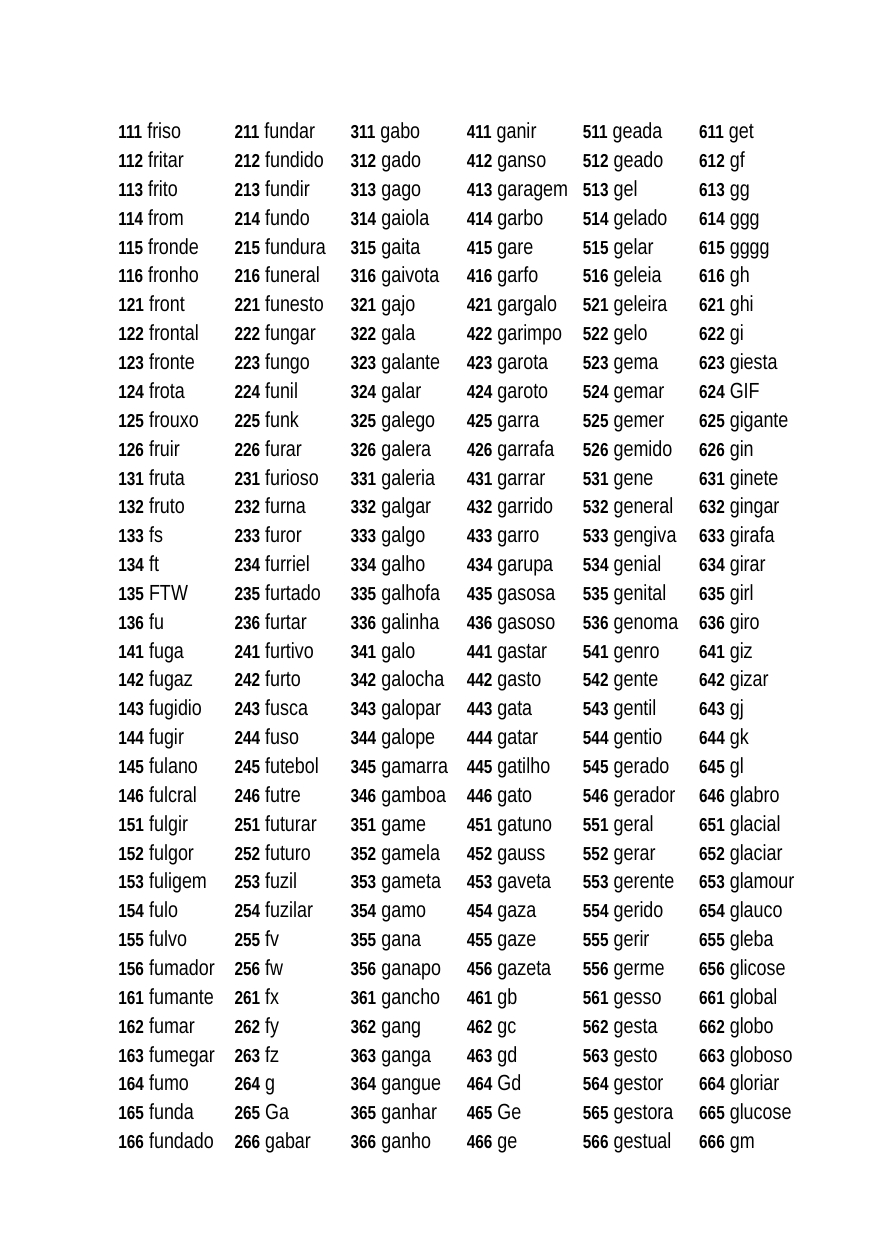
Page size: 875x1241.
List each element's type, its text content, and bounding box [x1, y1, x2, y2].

text 413 garagem [467, 176, 583, 201]
text 253 fuzil [234, 868, 350, 893]
text 131 fruta [118, 464, 234, 489]
text 656 glicose [699, 955, 815, 980]
text 346 gamboa [350, 782, 467, 807]
text 132 fruto [118, 493, 234, 518]
text 535 genital [583, 580, 699, 605]
text 314 gaiola [350, 205, 467, 230]
text 223 fungo [234, 349, 350, 374]
text 551 geral [583, 811, 699, 836]
text 362 gang [350, 1013, 467, 1038]
text 422 garimpo [467, 320, 583, 345]
text 112 fritar [118, 147, 234, 172]
text 264 g [234, 1070, 350, 1095]
text 411 ganir [467, 118, 583, 143]
text 642 gizar [699, 666, 815, 691]
text 221 funesto [234, 291, 350, 316]
text 235 furtado [234, 580, 350, 605]
text 144 fugir [118, 724, 234, 749]
text 152 fulgor [118, 839, 234, 864]
text 313 gago [350, 176, 467, 201]
text 664 gloriar [699, 1070, 815, 1095]
text 454 gaza [467, 897, 583, 922]
text 165 funda [118, 1099, 234, 1124]
text 662 globo [699, 1013, 815, 1038]
text 554 gerido [583, 897, 699, 922]
text 121 front [118, 291, 234, 316]
text 415 gare [467, 233, 583, 259]
text 435 gasosa [467, 580, 583, 605]
text 341 galo [350, 637, 467, 663]
text 566 gestual [583, 1128, 699, 1153]
text 255 fv [234, 926, 350, 951]
text 142 fugaz [118, 666, 234, 691]
text 622 gi [699, 320, 815, 345]
text 542 gente [583, 666, 699, 691]
text 355 gana [350, 926, 467, 951]
text 226 furar [234, 436, 350, 461]
text 135 FTW [118, 580, 234, 605]
text 465 Ge [467, 1099, 583, 1124]
text 416 garfo [467, 262, 583, 287]
text 342 galocha [350, 666, 467, 691]
text 612 gf [699, 147, 815, 172]
text 161 fumante [118, 984, 234, 1009]
text 661 global [699, 984, 815, 1009]
text 633 girafa [699, 522, 815, 547]
text 125 frouxo [118, 407, 234, 432]
text 254 fuzilar [234, 897, 350, 922]
text 423 garota [467, 349, 583, 374]
text 545 gerado [583, 753, 699, 778]
text 141 fuga [118, 637, 234, 663]
text 534 genial [583, 551, 699, 576]
text 333 galgo [350, 522, 467, 547]
text 241 furtivo [234, 637, 350, 663]
text 252 futuro [234, 839, 350, 864]
text 156 fumador [118, 955, 234, 980]
text 516 geleia [583, 262, 699, 287]
text 425 garra [467, 407, 583, 432]
text 133 fs [118, 522, 234, 547]
text 521 geleira [583, 291, 699, 316]
text 311 gabo [350, 118, 467, 143]
text 524 gemar [583, 378, 699, 403]
text 616 gh [699, 262, 815, 287]
text 452 gauss [467, 839, 583, 864]
text 543 gentil [583, 695, 699, 720]
text 615 gggg [699, 233, 815, 259]
text 114 from [118, 205, 234, 230]
text 641 giz [699, 637, 815, 663]
text 323 galante [350, 349, 467, 374]
text 155 fulvo [118, 926, 234, 951]
text 246 futre [234, 782, 350, 807]
text 164 fumo [118, 1070, 234, 1095]
text 552 gerar [583, 839, 699, 864]
text 265 Ga [234, 1099, 350, 1124]
text 213 fundir [234, 176, 350, 201]
text 636 giro [699, 609, 815, 634]
text 154 fulo [118, 897, 234, 922]
text 526 gemido [583, 436, 699, 461]
text 433 garro [467, 522, 583, 547]
text 451 gatuno [467, 811, 583, 836]
text 312 gado [350, 147, 467, 172]
text 432 garrido [467, 493, 583, 518]
text 525 gemer [583, 407, 699, 432]
text 366 ganho [350, 1128, 467, 1153]
text 434 garupa [467, 551, 583, 576]
text 563 gesto [583, 1041, 699, 1067]
text 623 giesta [699, 349, 815, 374]
text 364 gangue [350, 1070, 467, 1095]
text 262 fy [234, 1013, 350, 1038]
text 351 game [350, 811, 467, 836]
text 331 galeria [350, 464, 467, 489]
text 426 garrafa [467, 436, 583, 461]
text 663 globoso [699, 1041, 815, 1067]
text 624 GIF [699, 378, 815, 403]
text 245 futebol [234, 753, 350, 778]
text 326 galera [350, 436, 467, 461]
text 613 gg [699, 176, 815, 201]
text 335 galhofa [350, 580, 467, 605]
text 654 glauco [699, 897, 815, 922]
text 222 fungar [234, 320, 350, 345]
text 611 get [699, 118, 815, 143]
text 513 gel [583, 176, 699, 201]
text 224 funil [234, 378, 350, 403]
text 645 gl [699, 753, 815, 778]
text 512 geado [583, 147, 699, 172]
text 211 fundar [234, 118, 350, 143]
text 233 furor [234, 522, 350, 547]
text 515 gelar [583, 233, 699, 259]
text 555 gerir [583, 926, 699, 951]
text 553 gerente [583, 868, 699, 893]
text 111 friso [118, 118, 234, 143]
text 151 fulgir [118, 811, 234, 836]
text 251 futurar [234, 811, 350, 836]
text 354 gamo [350, 897, 467, 922]
text 343 galopar [350, 695, 467, 720]
text 344 galope [350, 724, 467, 749]
text 626 gin [699, 436, 815, 461]
text 634 girar [699, 551, 815, 576]
text 455 gaze [467, 926, 583, 951]
text 242 furto [234, 666, 350, 691]
text 256 fw [234, 955, 350, 980]
text 461 gb [467, 984, 583, 1009]
text 412 ganso [467, 147, 583, 172]
text 635 girl [699, 580, 815, 605]
text 544 gentio [583, 724, 699, 749]
text 322 gala [350, 320, 467, 345]
text 466 ge [467, 1128, 583, 1153]
text 356 ganapo [350, 955, 467, 980]
text 353 gameta [350, 868, 467, 893]
text 556 germe [583, 955, 699, 980]
text 421 gargalo [467, 291, 583, 316]
text 336 galinha [350, 609, 467, 634]
text 523 gema [583, 349, 699, 374]
text 315 gaita [350, 233, 467, 259]
text 531 gene [583, 464, 699, 489]
text 124 frota [118, 378, 234, 403]
text 214 fundo [234, 205, 350, 230]
text 653 glamour [699, 868, 815, 893]
text 143 fugidio [118, 695, 234, 720]
text 212 fundido [234, 147, 350, 172]
text 565 gestora [583, 1099, 699, 1124]
text 113 frito [118, 176, 234, 201]
text 136 fu [118, 609, 234, 634]
text 564 gestor [583, 1070, 699, 1095]
text 643 gj [699, 695, 815, 720]
text 631 ginete [699, 464, 815, 489]
text 536 genoma [583, 609, 699, 634]
text 442 gasto [467, 666, 583, 691]
text 216 funeral [234, 262, 350, 287]
text 436 gasoso [467, 609, 583, 634]
text 163 fumegar [118, 1041, 234, 1067]
text 231 furioso [234, 464, 350, 489]
text 614 ggg [699, 205, 815, 230]
text 263 fz [234, 1041, 350, 1067]
text 166 fundado [118, 1128, 234, 1153]
text 325 galego [350, 407, 467, 432]
text 443 gata [467, 695, 583, 720]
text 261 fx [234, 984, 350, 1009]
text 632 gingar [699, 493, 815, 518]
text 153 fuligem [118, 868, 234, 893]
text 361 gancho [350, 984, 467, 1009]
text 215 fundura [234, 233, 350, 259]
text 646 glabro [699, 782, 815, 807]
text 541 genro [583, 637, 699, 663]
text 126 fruir [118, 436, 234, 461]
text 134 ft [118, 551, 234, 576]
text 334 galho [350, 551, 467, 576]
text 533 gengiva [583, 522, 699, 547]
text 514 gelado [583, 205, 699, 230]
text 363 ganga [350, 1041, 467, 1067]
text 655 gleba [699, 926, 815, 951]
text 345 gamarra [350, 753, 467, 778]
text 532 general [583, 493, 699, 518]
text 444 gatar [467, 724, 583, 749]
text 236 furtar [234, 609, 350, 634]
text 463 gd [467, 1041, 583, 1067]
text 625 gigante [699, 407, 815, 432]
text 225 funk [234, 407, 350, 432]
text 365 ganhar [350, 1099, 467, 1124]
text 445 gatilho [467, 753, 583, 778]
text 324 galar [350, 378, 467, 403]
text 266 gabar [234, 1128, 350, 1153]
text 115 fronde [118, 233, 234, 259]
text 665 glucose [699, 1099, 815, 1124]
text 651 glacial [699, 811, 815, 836]
text 232 furna [234, 493, 350, 518]
text 644 gk [699, 724, 815, 749]
text 621 ghi [699, 291, 815, 316]
text 456 gazeta [467, 955, 583, 980]
text 146 fulcral [118, 782, 234, 807]
text 162 fumar [118, 1013, 234, 1038]
text 441 gastar [467, 637, 583, 663]
text 414 garbo [467, 205, 583, 230]
text 666 gm [699, 1128, 815, 1153]
text 561 gesso [583, 984, 699, 1009]
text 116 fronho [118, 262, 234, 287]
text 522 gelo [583, 320, 699, 345]
text 652 glaciar [699, 839, 815, 864]
text 431 garrar [467, 464, 583, 489]
text 511 geada [583, 118, 699, 143]
text 332 galgar [350, 493, 467, 518]
text 462 gc [467, 1013, 583, 1038]
text 562 gesta [583, 1013, 699, 1038]
text 316 gaivota [350, 262, 467, 287]
text 446 gato [467, 782, 583, 807]
text 243 fusca [234, 695, 350, 720]
text 424 garoto [467, 378, 583, 403]
text 321 gajo [350, 291, 467, 316]
text 464 Gd [467, 1070, 583, 1095]
text 453 gaveta [467, 868, 583, 893]
text 244 fuso [234, 724, 350, 749]
text 234 furriel [234, 551, 350, 576]
text 546 gerador [583, 782, 699, 807]
text 145 fulano [118, 753, 234, 778]
text 122 frontal [118, 320, 234, 345]
text 352 gamela [350, 839, 467, 864]
text 123 fronte [118, 349, 234, 374]
